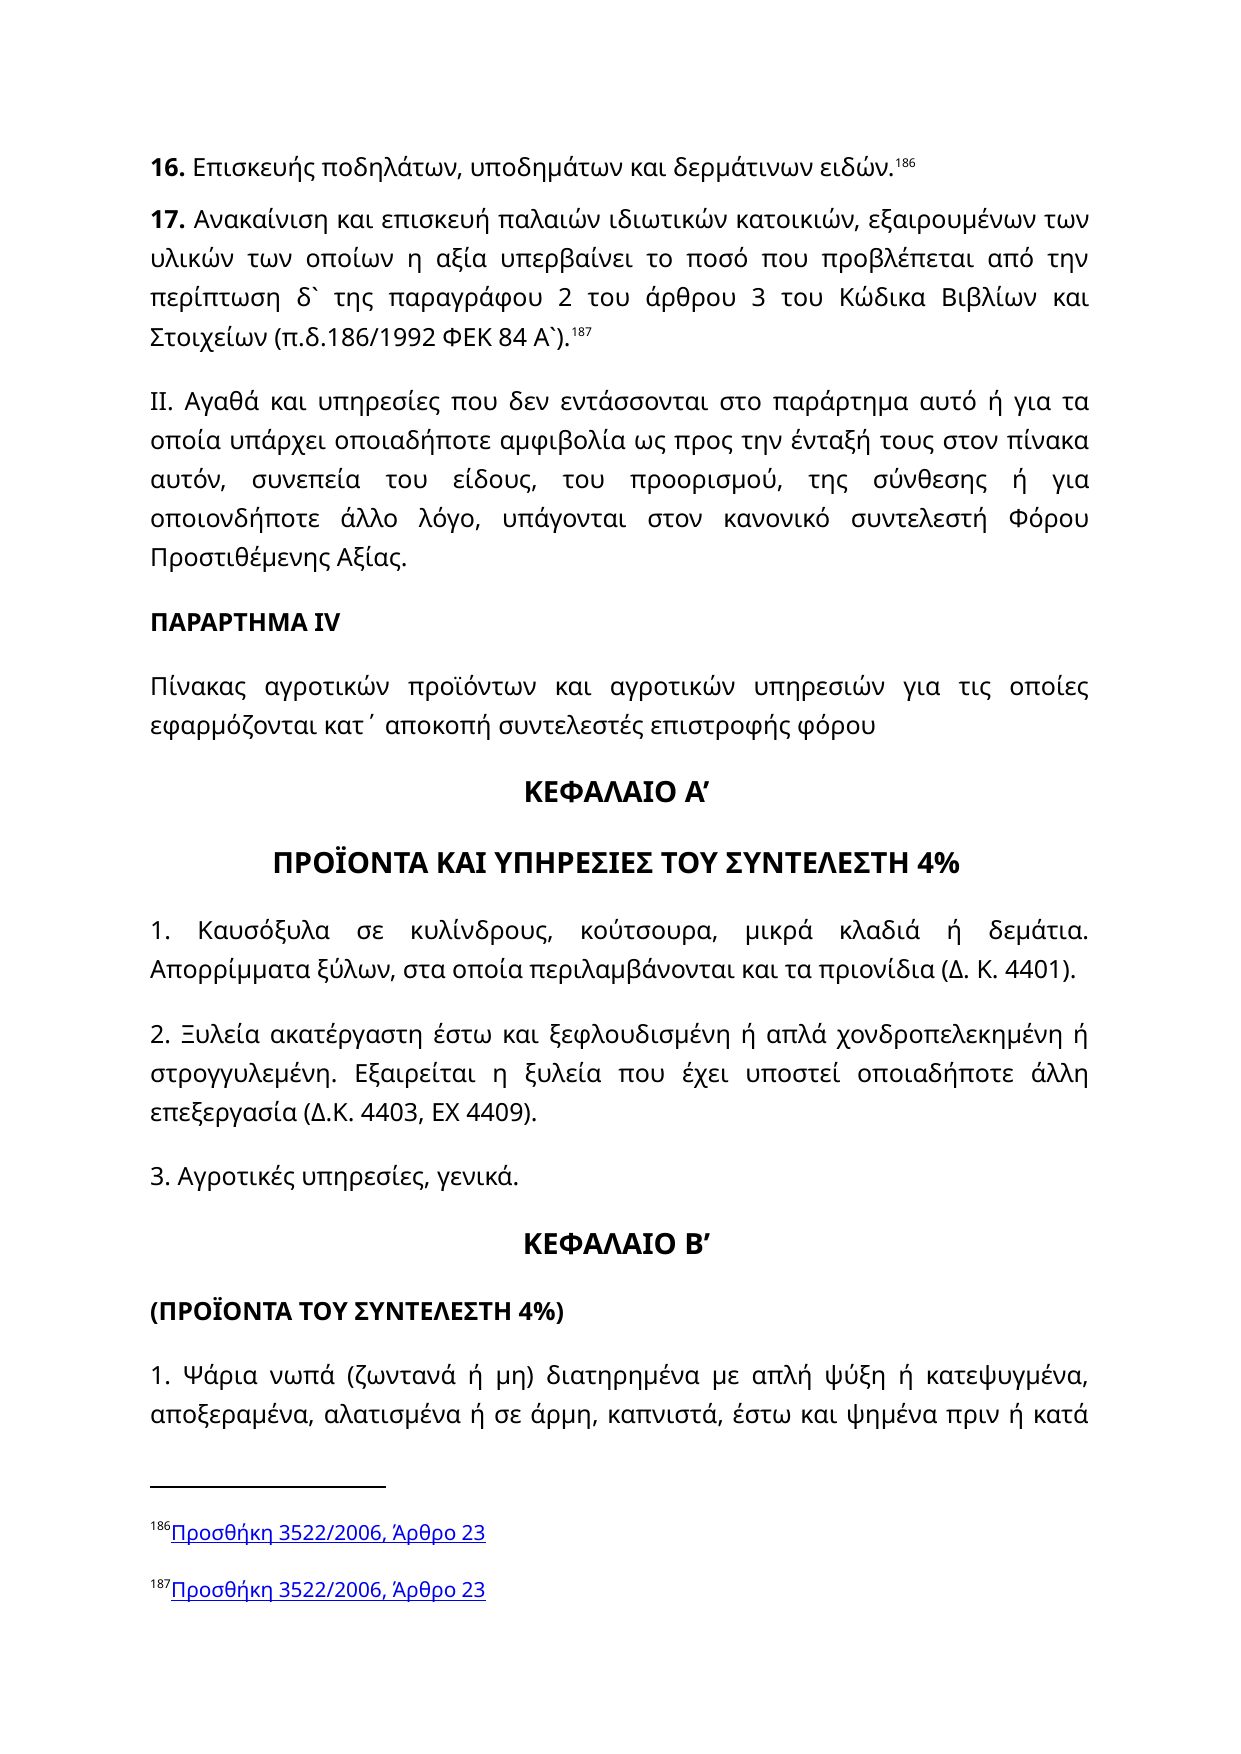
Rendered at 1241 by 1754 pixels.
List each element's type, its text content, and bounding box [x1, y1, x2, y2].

subtitle ΚΕΦΑΛΑΙΟ Α’ [150, 772, 1090, 811]
text ΠΑΡΑΡΤΗΜΑ IV [150, 604, 1090, 638]
text 17. Ανακαίνιση και επισκευή παλαιών ιδιωτικών κατοικιών, εξαιρουμένων των υλικών των οποίων η αξία υπερβαίνει το ποσό που προβλέπεται από την περίπτωση δ` της παραγράφου 2 του άρθρου 3 του Κώδικα Βιβλίων και Στοιχείων (π.δ.186/1992 ΦΕΚ 84 Α`). [150, 202, 1090, 353]
text 2. Ξυλεία ακατέργαστη έστω και ξεφλουδισμένη ή απλά χονδροπελεκημένη ή στρογγυλεμένη. Εξαιρείται η ξυλεία που έχει υποστεί οποιαδήποτε άλλη επεξεργασία (Δ.Κ. 4403, ΕΧ 4409). [150, 1016, 1090, 1129]
text II. Αγαθά και υπηρεσίες που δεν εντάσσονται στο παράρτημα αυτό ή για τα οποία υπάρχει οποιαδήποτε αμφιβολία ως προς την ένταξή τους στον πίνακα αυτόν, συνεπεία του είδους, του προορισμού, της σύνθεσης ή για οποιονδήποτε άλλο λόγο, υπάγονται στον κανονικό συντελεστή Φόρου Προστιθέμενης Αξίας. [150, 383, 1090, 574]
text 1. Ψάρια νωπά (ζωντανά ή μη) διατηρημένα με απλή ψύξη ή κατεψυγμένα, αποξεραμένα, αλατισμένα ή σε άρμη, καπνιστά, έστω και ψημένα πριν ή κατά [150, 1358, 1090, 1431]
subtitle ΚΕΦΑΛΑΙΟ Β’ [150, 1223, 1090, 1263]
text 3. Αγροτικές υπηρεσίες, γενικά. [150, 1159, 1090, 1193]
text Πίνακας αγροτικών προϊόντων και αγροτικών υπηρεσιών για τις οποίες εφαρμόζονται κατ΄ αποκοπή συντελεστές επιστροφής φόρου [150, 668, 1090, 742]
text (ΠΡΟΪΟΝΤΑ ΤΟΥ ΣΥΝΤΕΛΕΣΤΗ 4%) [150, 1293, 1090, 1328]
text 16. Επισκευής ποδηλάτων, υποδημάτων και δερμάτινων ειδών. [150, 150, 1090, 184]
subtitle ΠΡΟΪΟΝΤΑ ΚΑΙ ΥΠΗΡΕΣΙΕΣ ΤΟΥ ΣΥΝΤΕΛΕΣΤΗ 4% [150, 842, 1090, 882]
text 1. Καυσόξυλα σε κυλίνδρους, κούτσουρα, μικρά κλαδιά ή δεμάτια. Απορρίμματα ξύλων, στα οποία περιλαμβάνονται και τα πριονίδια (Δ. Κ. 4401). [150, 913, 1090, 986]
text Προσθήκη 3522/2006, Άρθρο 23 [150, 1518, 1090, 1546]
text Προσθήκη 3522/2006, Άρθρο 23 [150, 1576, 1090, 1604]
